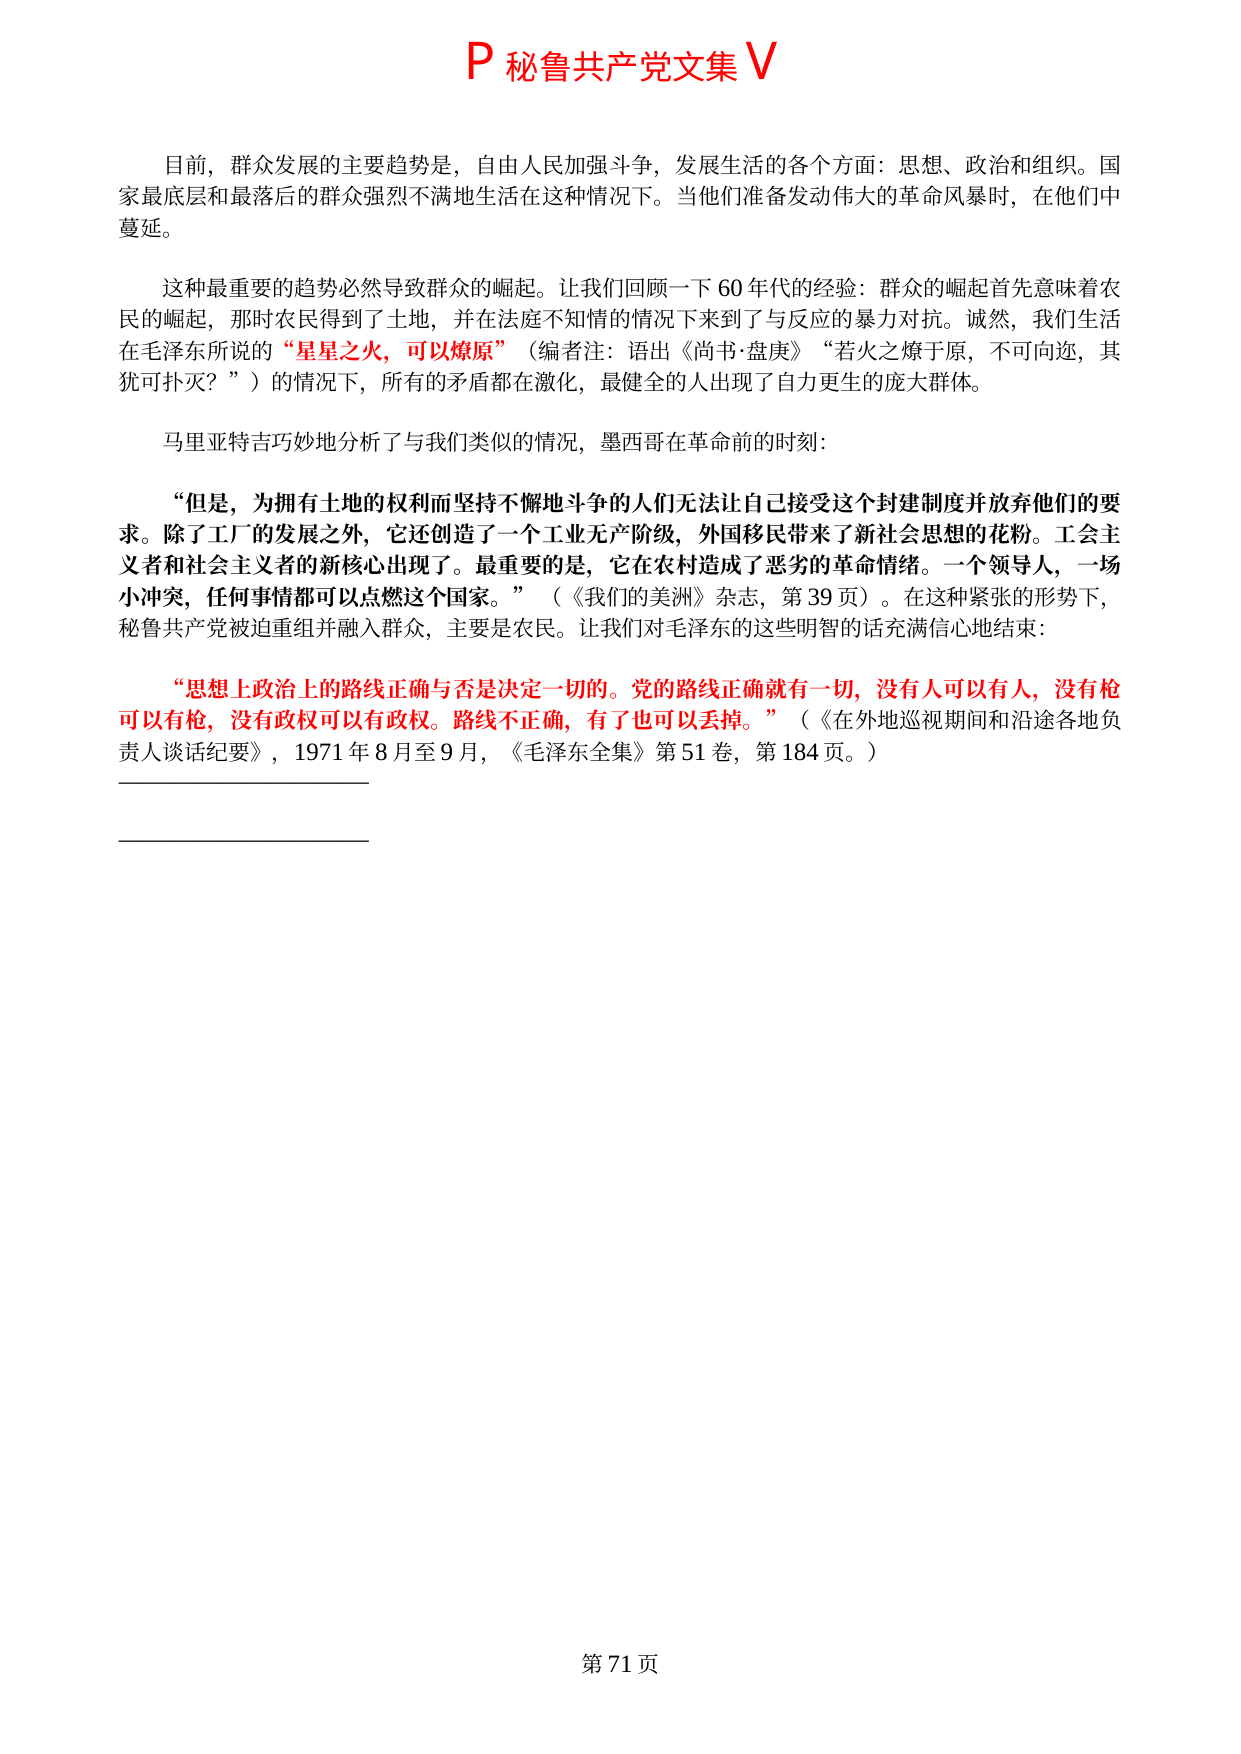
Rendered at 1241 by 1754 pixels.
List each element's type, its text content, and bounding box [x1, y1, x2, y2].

text “思想上政治上的路线正确与否是决定一切的。党的路线正确就有一切，没有人可以有人，没有枪可以有枪，没有政权可以有政权。路线不正确，有了也可以丢掉。”（《在外地巡视期间和沿途各地负责人谈话纪要》，1971年8月至9月，《毛泽东全集》第51卷，第184页。） [118, 672, 1122, 766]
text 马里亚特吉巧妙地分析了与我们类似的情况，墨西哥在革命前的时刻： [118, 426, 1122, 457]
text —————————— [118, 824, 1122, 852]
text 目前，群众发展的主要趋势是，自由人民加强斗争，发展生活的各个方面：思想、政治和组织。国家最底层和最落后的群众强烈不满地生活在这种情况下。当他们准备发动伟大的革命风暴时，在他们中蔓延。 [118, 148, 1122, 242]
text 这种最重要的趋势必然导致群众的崛起。让我们回顾一下60年代的经验：群众的崛起首先意味着农民的崛起，那时农民得到了土地，并在法庭不知情的情况下来到了与反应的暴力对抗。诚然，我们生活在毛泽东所说的“星星之火，可以燎原”（编者注：语出《尚书·盘庚》“若火之燎于原，不可向迩，其犹可扑灭？”）的情况下，所有的矛盾都在激化，最健全的人出现了自力更生的庞大群体。 [118, 271, 1122, 397]
text —————————— [118, 766, 1122, 795]
text “但是，为拥有土地的权利而坚持不懈地斗争的人们无法让自己接受这个封建制度并放弃他们的要求。除了工厂的发展之外，它还创造了一个工业无产阶级，外国移民带来了新社会思想的花粉。工会主义者和社会主义者的新核心出现了。最重要的是，它在农村造成了恶劣的革命情绪。一个领导人，一场小冲突，任何事情都可以点燃这个国家。” （《我们的美洲》杂志，第39页）。在这种紧张的形势下，秘鲁共产党被迫重组并融入群众，主要是农民。让我们对毛泽东的这些明智的话充满信心地结束： [118, 486, 1122, 643]
